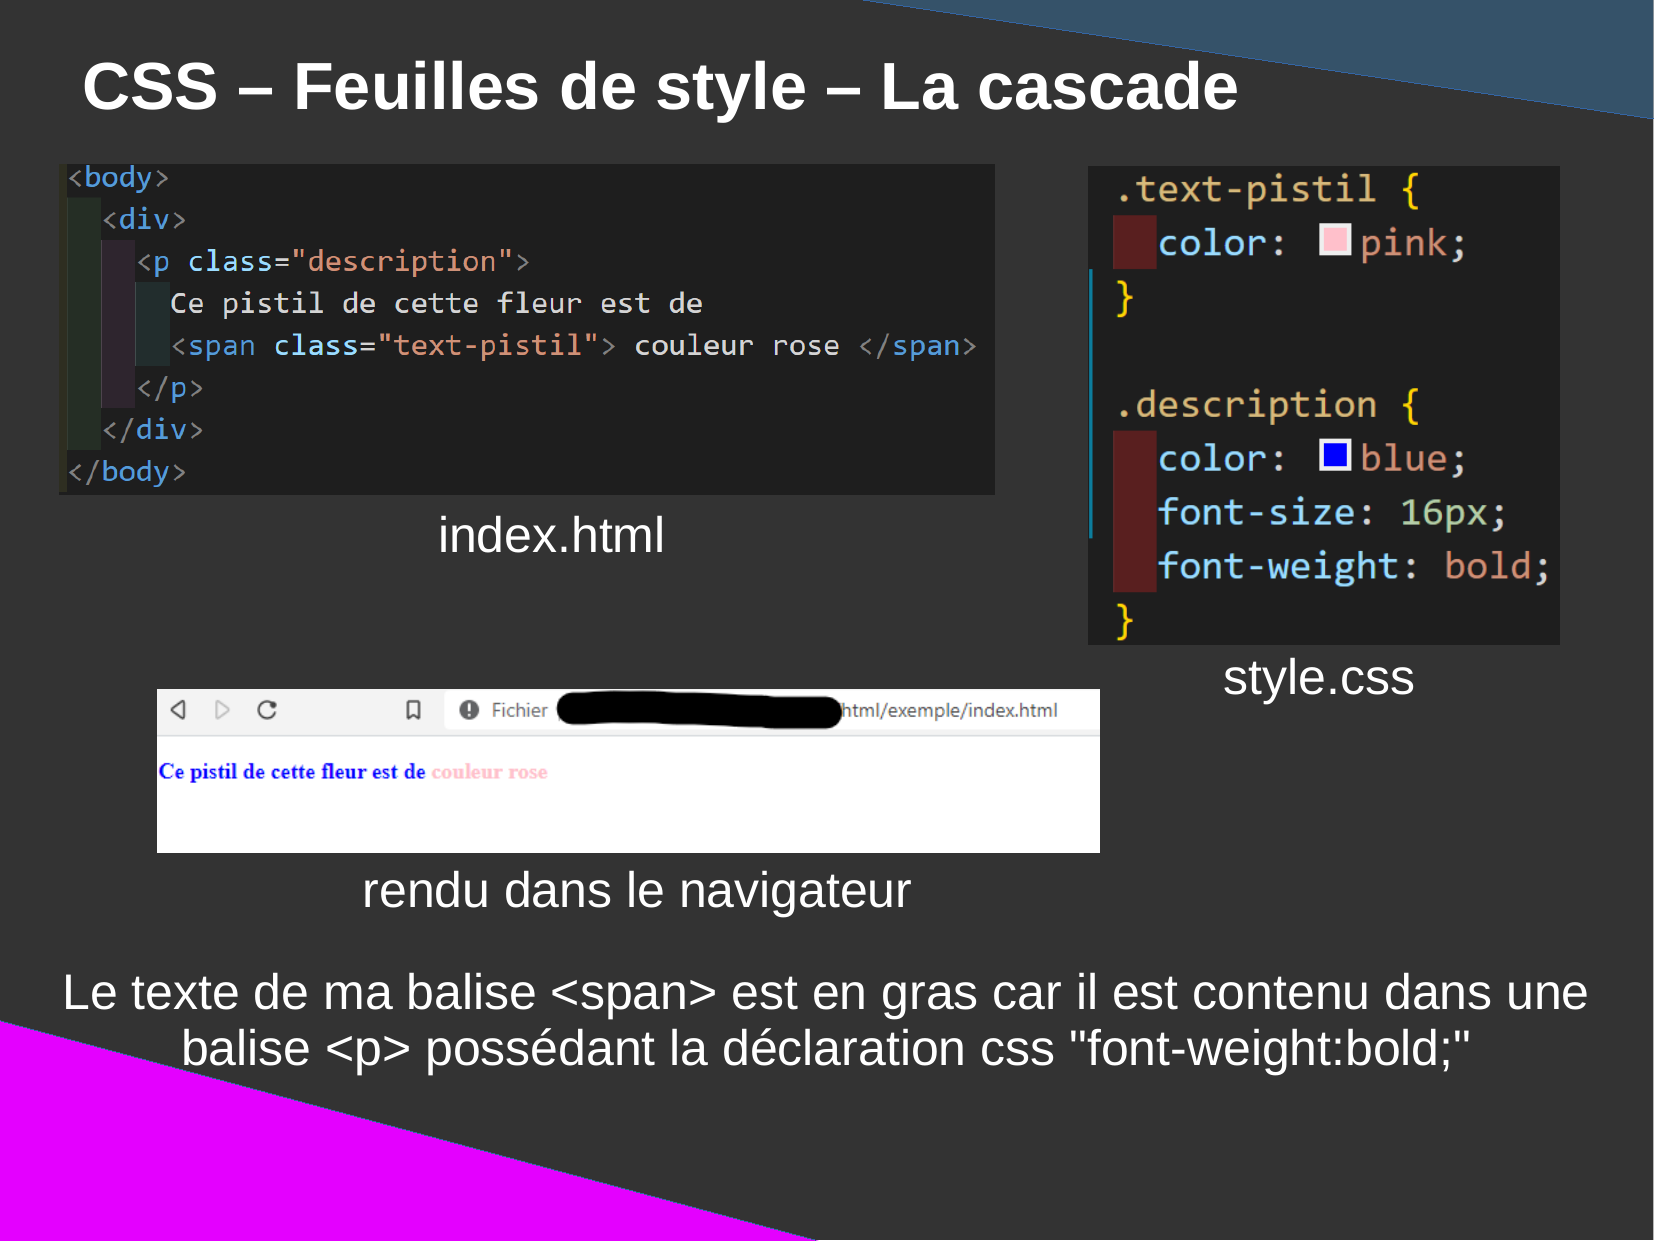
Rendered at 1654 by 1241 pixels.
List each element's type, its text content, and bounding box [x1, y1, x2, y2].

picture [1088, 166, 1560, 645]
title CSS – Feuilles de style – La cascade [82, 49, 1571, 162]
title Le texte de ma balise <span> est en gras car il est contenu dans une balise <p> possédant la déclaration css "font-weight:bold;" [61, 964, 1592, 1188]
title style.css [1174, 649, 1465, 734]
text_box [0, 1020, 819, 1241]
picture [59, 164, 995, 495]
title rendu dans le navigateur [312, 862, 963, 946]
text_box [863, 0, 1654, 119]
title index.html [407, 507, 697, 592]
picture [157, 689, 1100, 853]
